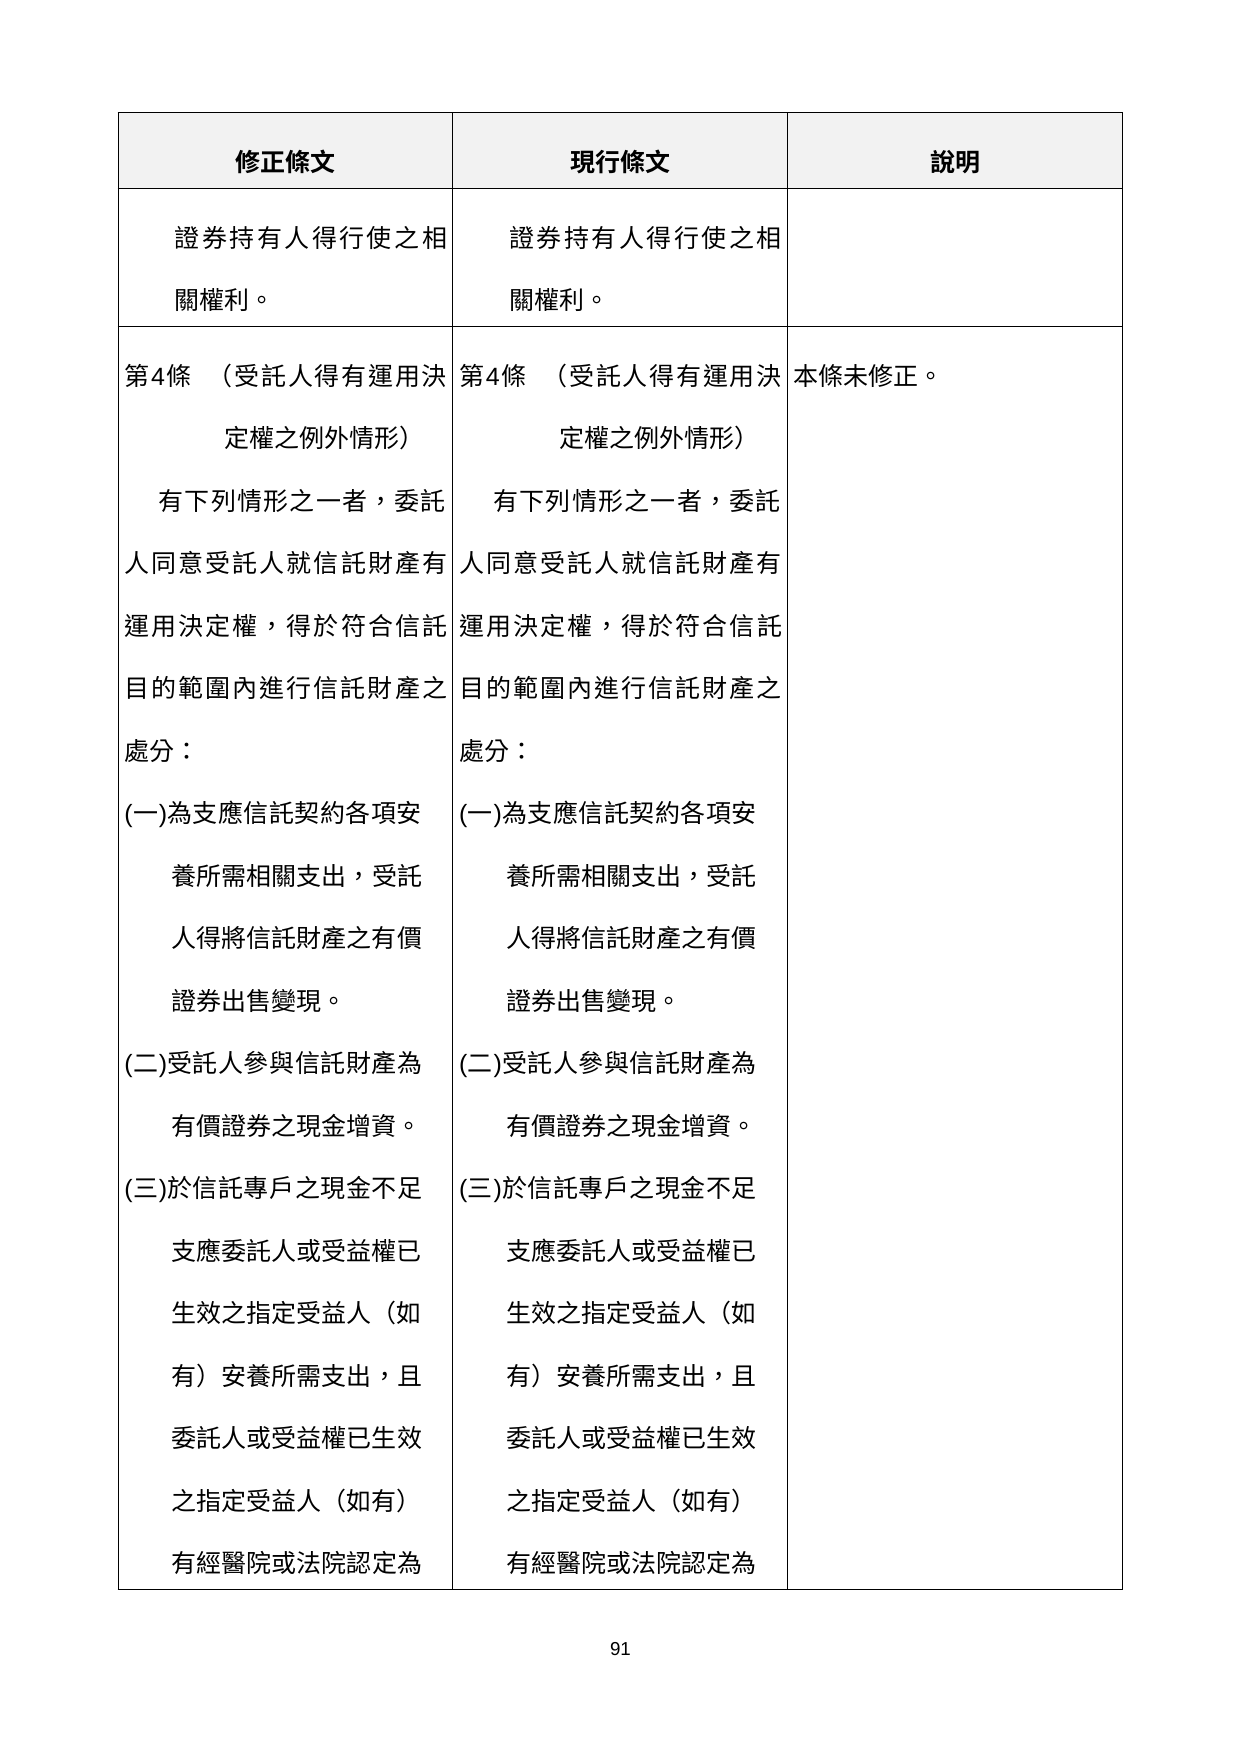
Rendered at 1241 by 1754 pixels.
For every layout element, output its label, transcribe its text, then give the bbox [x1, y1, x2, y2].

table_cell [788, 189, 1122, 326]
table_cell 本條未修正。 [788, 327, 1122, 1588]
table_header 說明 [788, 113, 1122, 188]
table_header 現行條文 [453, 113, 787, 188]
table_cell 證券持有人得行使之相關權利。 [119, 189, 452, 326]
table_cell 第4條 （受託人得有運用決定權之例外情形） 有下列情形之一者，委託人同意受託人就信託財產有運用決定權，得於符合信託目的範圍內進行信託財產之處分： (一)為支應信託契約各項安養所需相關支出，受託人得將信託財產之有價證券出售變現。 (二)受託人參與信託財產為有價證券之現金增資。 (三)於信託專戶之現金不足支應委託人或受益權已生效之指定受益人（如有）安養所需支出，且委託人或受益權已生效之指定受益人（如有）有經醫院或法院認定為 [453, 327, 787, 1588]
table_cell 證券持有人得行使之相關權利。 [453, 189, 787, 326]
table_cell 第4條 （受託人得有運用決定權之例外情形） 有下列情形之一者，委託人同意受託人就信託財產有運用決定權，得於符合信託目的範圍內進行信託財產之處分： (一)為支應信託契約各項安養所需相關支出，受託人得將信託財產之有價證券出售變現。 (二)受託人參與信託財產為有價證券之現金增資。 (三)於信託專戶之現金不足支應委託人或受益權已生效之指定受益人（如有）安養所需支出，且委託人或受益權已生效之指定受益人（如有）有經醫院或法院認定為 [119, 327, 452, 1588]
table_header 修正條文 [119, 113, 452, 188]
